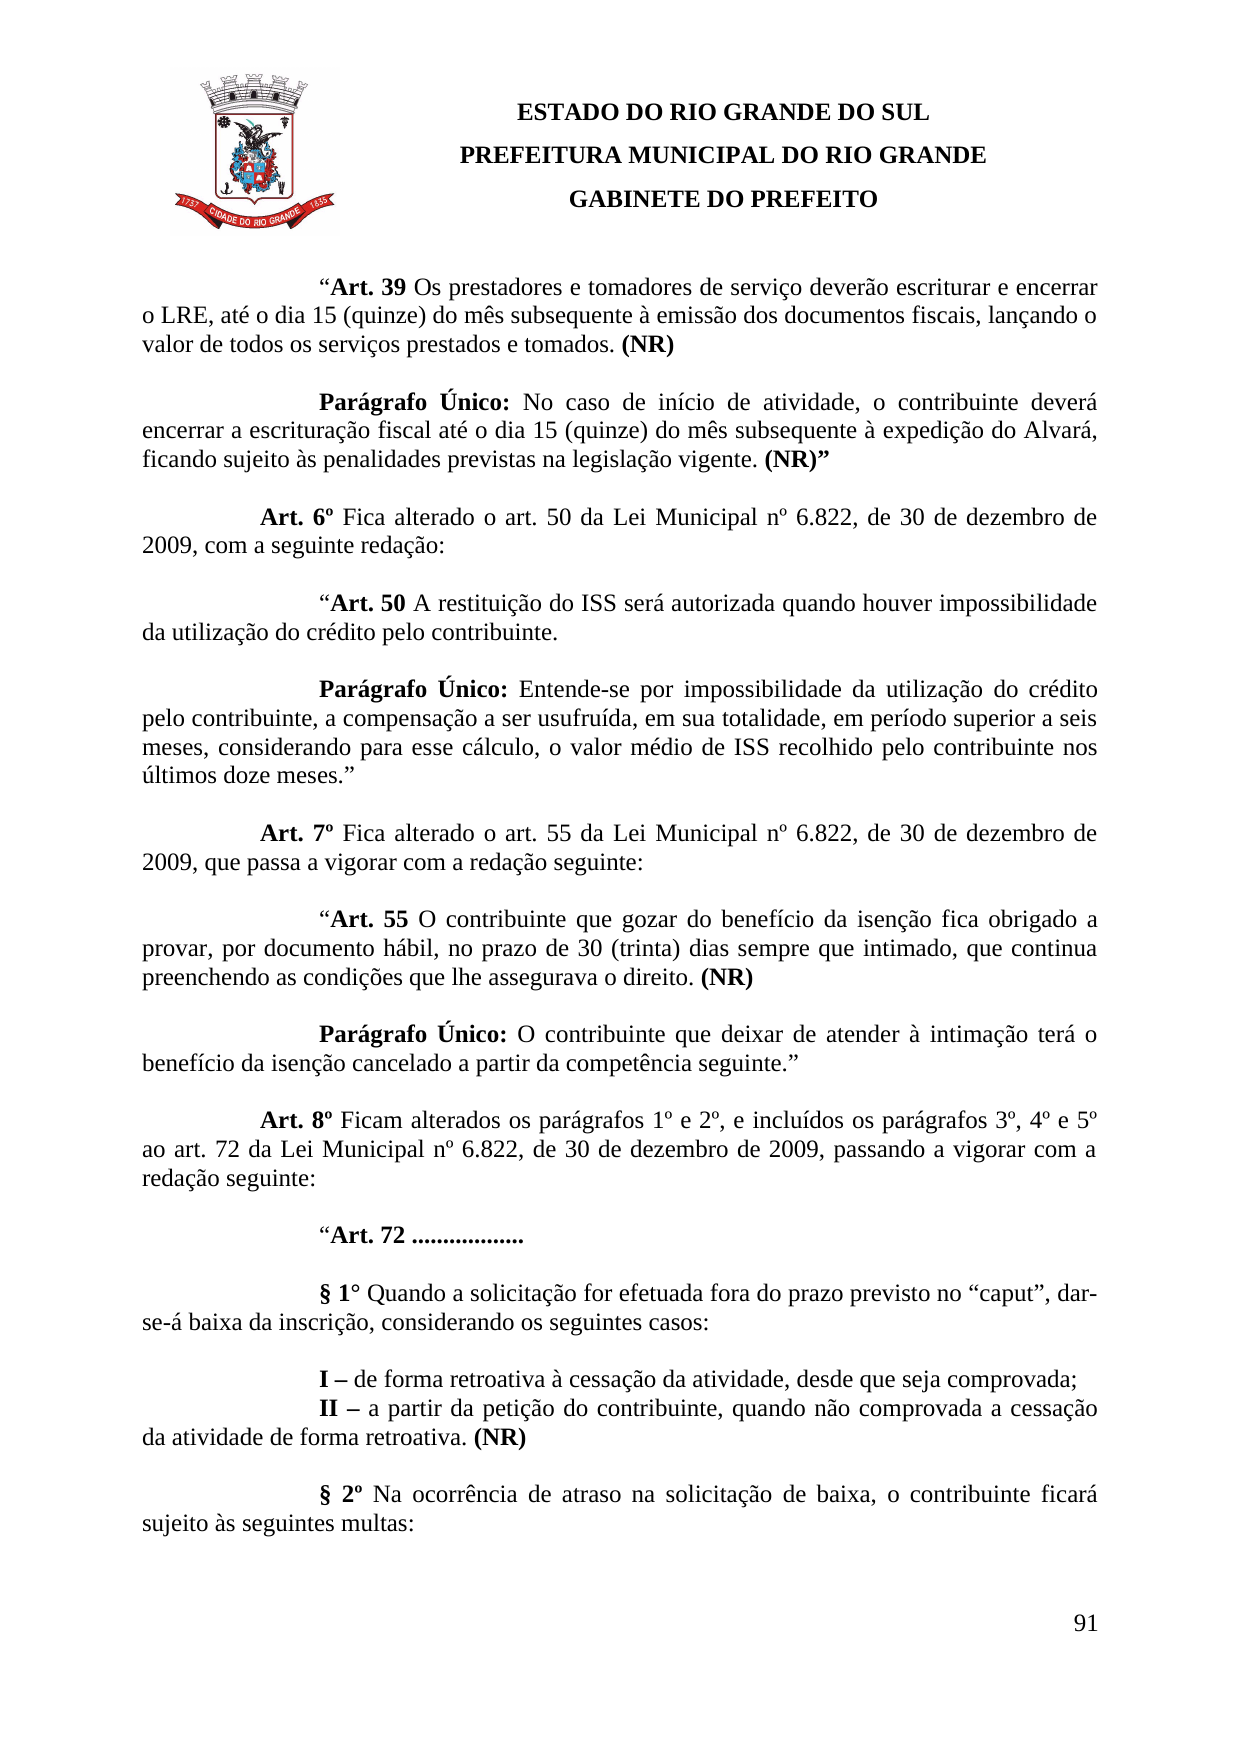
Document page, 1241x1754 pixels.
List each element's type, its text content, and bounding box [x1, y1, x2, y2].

text II – a partir da petição do contribuinte, quando não comprovada a cessação da atividade de forma retroativa. (NR) [142, 1393, 1098, 1450]
text § 2º Na ocorrência de atraso na solicitação de baixa, o contribuinte ficará sujeito às seguintes multas: [142, 1479, 1098, 1537]
text Parágrafo Único: O contribuinte que deixar de atender à intimação terá o benefício da isenção cancelado a partir da competência seguinte.” [142, 1019, 1098, 1077]
text Parágrafo Único: No caso de início de atividade, o contribuinte deverá encerrar a escrituração fiscal até o dia 15 (quinze) do mês subsequente à expedição do Alvará, ficando sujeito às penalidades previstas na legislação vigente. (NR)” [142, 387, 1098, 473]
text “Art. 39 Os prestadores e tomadores de serviço deverão escriturar e encerrar o LRE, até o dia 15 (quinze) do mês subsequente à emissão dos documentos fiscais, lançando o valor de todos os serviços prestados e tomados. (NR) [142, 272, 1098, 358]
text I – de forma retroativa à cessação da atividade, desde que seja comprovada; [142, 1364, 1098, 1393]
text “Art. 50 A restituição do ISS será autorizada quando houver impossibilidade da utilização do crédito pelo contribuinte. [142, 588, 1098, 645]
text Art. 7º Fica alterado o art. 55 da Lei Municipal nº 6.822, de 30 de dezembro de 2009, que passa a vigorar com a redação seguinte: [142, 818, 1098, 875]
picture [169, 67, 340, 236]
text § 1° Quando a solicitação for efetuada fora do prazo previsto no “caput”, dar-se-á baixa da inscrição, considerando os seguintes casos: [142, 1278, 1098, 1335]
text Parágrafo Único: Entende-se por impossibilidade da utilização do crédito pelo contribuinte, a compensação a ser usufruída, em sua totalidade, em período superior a seis meses, considerando para esse cálculo, o valor médio de ISS recolhido pelo contribuinte nos últimos doze meses.” [142, 674, 1098, 789]
text Art. 8º Ficam alterados os parágrafos 1º e 2º, e incluídos os parágrafos 3º, 4º e 5º ao art. 72 da Lei Municipal nº 6.822, de 30 de dezembro de 2009, passando a vigorar com a redação seguinte: [142, 1105, 1098, 1192]
text “Art. 72 .................. [142, 1220, 1098, 1249]
text “Art. 55 O contribuinte que gozar do benefício da isenção fica obrigado a provar, por documento hábil, no prazo de 30 (trinta) dias sempre que intimado, que continua preenchendo as condições que lhe assegurava o direito. (NR) [142, 904, 1098, 990]
text Art. 6º Fica alterado o art. 50 da Lei Municipal nº 6.822, de 30 de dezembro de 2009, com a seguinte redação: [142, 502, 1098, 559]
